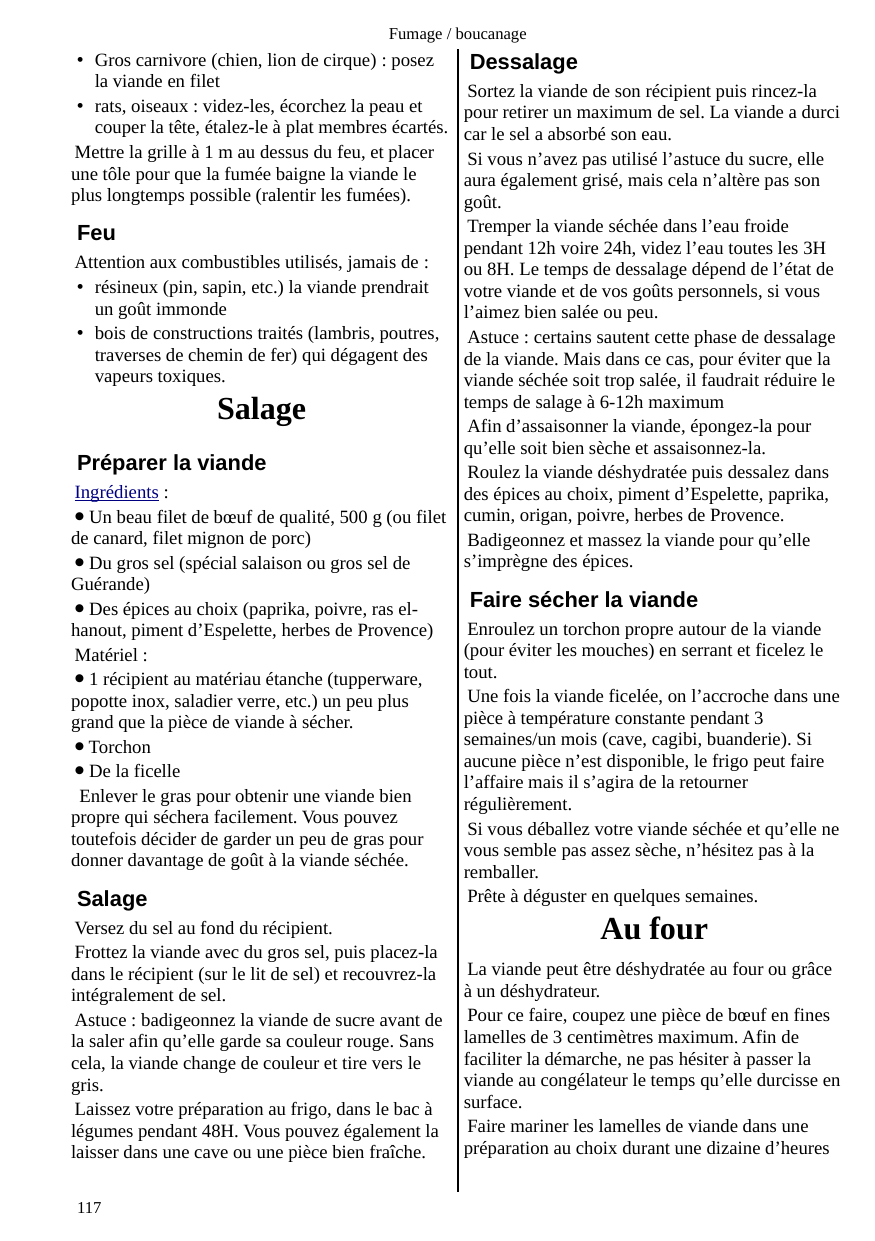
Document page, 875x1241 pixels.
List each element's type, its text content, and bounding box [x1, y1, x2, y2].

list Gros carnivore (chien, lion de cirque) : posez la viande en filet [77, 49, 452, 92]
text Frottez la viande avec du gros sel, puis placez-la dans le récipient (sur le lit de sel) et recouvrez-la intégralement de sel. [71, 941, 452, 1006]
text Matériel : [71, 644, 452, 665]
text Une fois la viande ficelée, on l’accroche dans une pièce à température constante pendant 3 semaines/un mois (cave, cagibi, buanderie). Si aucune pièce n’est disponible, le frigo peut faire l’affaire mais il s’agira de la retourner régulièrement. [463, 685, 844, 814]
text Enroulez un torchon propre autour de la viande (pour éviter les mouches) en serrant et ficelez le tout. [463, 618, 844, 682]
text Roulez la viande déshydratée puis dessalez dans des épices au choix, piment d’Espelette, paprika, cumin, origan, poivre, herbes de Provence. [463, 461, 844, 526]
subtitle Faire sécher la viande [469, 586, 844, 612]
text Badigeonnez et massez la viande pour qu’elle s’imprègne des épices. [463, 529, 844, 572]
subtitle Au four [463, 909, 844, 946]
text Astuce : certains sautent cette phase de dessalage de la viande. Mais dans ce cas, pour éviter que la viande séchée soit trop salée, il faudrait réduire le temps de salage à 6-12h maximum [463, 326, 844, 412]
text Astuce : badigeonnez la viande de sucre avant de la saler afin qu’elle garde sa couleur rouge. Sans cela, la viande change de couleur et tire vers le gris. [71, 1009, 452, 1095]
text Afin d’assaisonner la viande, épongez-la pour qu’elle soit bien sèche et assaisonnez-la. [463, 415, 844, 458]
text Prête à déguster en quelques semaines. [463, 885, 844, 907]
text Sortez la viande de son récipient puis rincez-la pour retirer un maximum de sel. La viande a durci car le sel a absorbé son eau. [463, 80, 844, 144]
list rats, oiseaux : videz-les, écorchez la peau et couper la tête, étalez-le à plat membres écartés. [77, 95, 452, 138]
text ⦁ Du gros sel (spécial salaison ou gros sel de Guérande) [71, 552, 452, 595]
text ⦁ 1 récipient au matériau étanche (tupperware, popotte inox, saladier verre, etc.) un peu plus grand que la pièce de viande à sécher. [71, 668, 452, 733]
text Faire mariner les lamelles de viande dans une préparation au choix durant une dizaine d’heures [463, 1115, 844, 1158]
text Versez du sel au fond du récipient. [71, 917, 452, 938]
text ⦁ De la ficelle [71, 760, 452, 782]
text Si vous déballez votre viande séchée et qu’elle ne vous semble pas assez sèche, n’hésitez pas à la remballer. [463, 817, 844, 882]
text Mettre la grille à 1 m au dessus du feu, et placer une tôle pour que la fumée baigne la viande le plus longtemps possible (ralentir les fumées). [71, 141, 452, 206]
text Tremper la viande séchée dans l’eau froide pendant 12h voire 24h, videz l’eau toutes les 3H ou 8H. Le temps de dessalage dépend de l’état de votre viande et de vos goûts personnels, si vous l’aimez bien salée ou peu. [463, 215, 844, 323]
text Laissez votre préparation au frigo, dans le bac à légumes pendant 48H. Vous pouvez également la laisser dans une cave ou une pièce bien fraîche. [71, 1098, 452, 1163]
text ⦁ Torchon [71, 736, 452, 757]
text La viande peut être déshydratée au four ou grâce à un déshydrateur. [463, 958, 844, 1001]
list bois de constructions traités (lambris, poutres, traverses de chemin de fer) qui dégagent des vapeurs toxiques. [77, 322, 452, 387]
subtitle Préparer la viande [77, 450, 452, 475]
subtitle Salage [77, 886, 452, 911]
list résineux (pin, sapin, etc.) la viande prendrait un goût immonde [77, 276, 452, 319]
text Pour ce faire, coupez une pièce de bœuf en fines lamelles de 3 centimètres maximum. Afin de faciliter la démarche, ne pas hésiter à passer la viande au congélateur le temps qu’elle durcisse en surface. [463, 1004, 844, 1112]
text Ingrédients : [71, 481, 452, 503]
text Enlever le gras pour obtenir une viande bien propre qui séchera facilement. Vous pouvez toutefois décider de garder un peu de gras pour donner davantage de goût à la viande séchée. [71, 785, 452, 871]
text Attention aux combustibles utilisés, jamais de : [71, 251, 452, 273]
subtitle Dessalage [469, 49, 844, 74]
subtitle Feu [77, 220, 452, 245]
subtitle Salage [71, 389, 452, 426]
text Si vous n’avez pas utilisé l’astuce du sucre, elle aura également grisé, mais cela n’altère pas son goût. [463, 147, 844, 212]
text ⦁ Un beau filet de bœuf de qualité, 500 g (ou filet de canard, filet mignon de porc) [71, 506, 452, 549]
text ⦁ Des épices au choix (paprika, poivre, ras el-hanout, piment d’Espelette, herbes de Provence) [71, 598, 452, 641]
